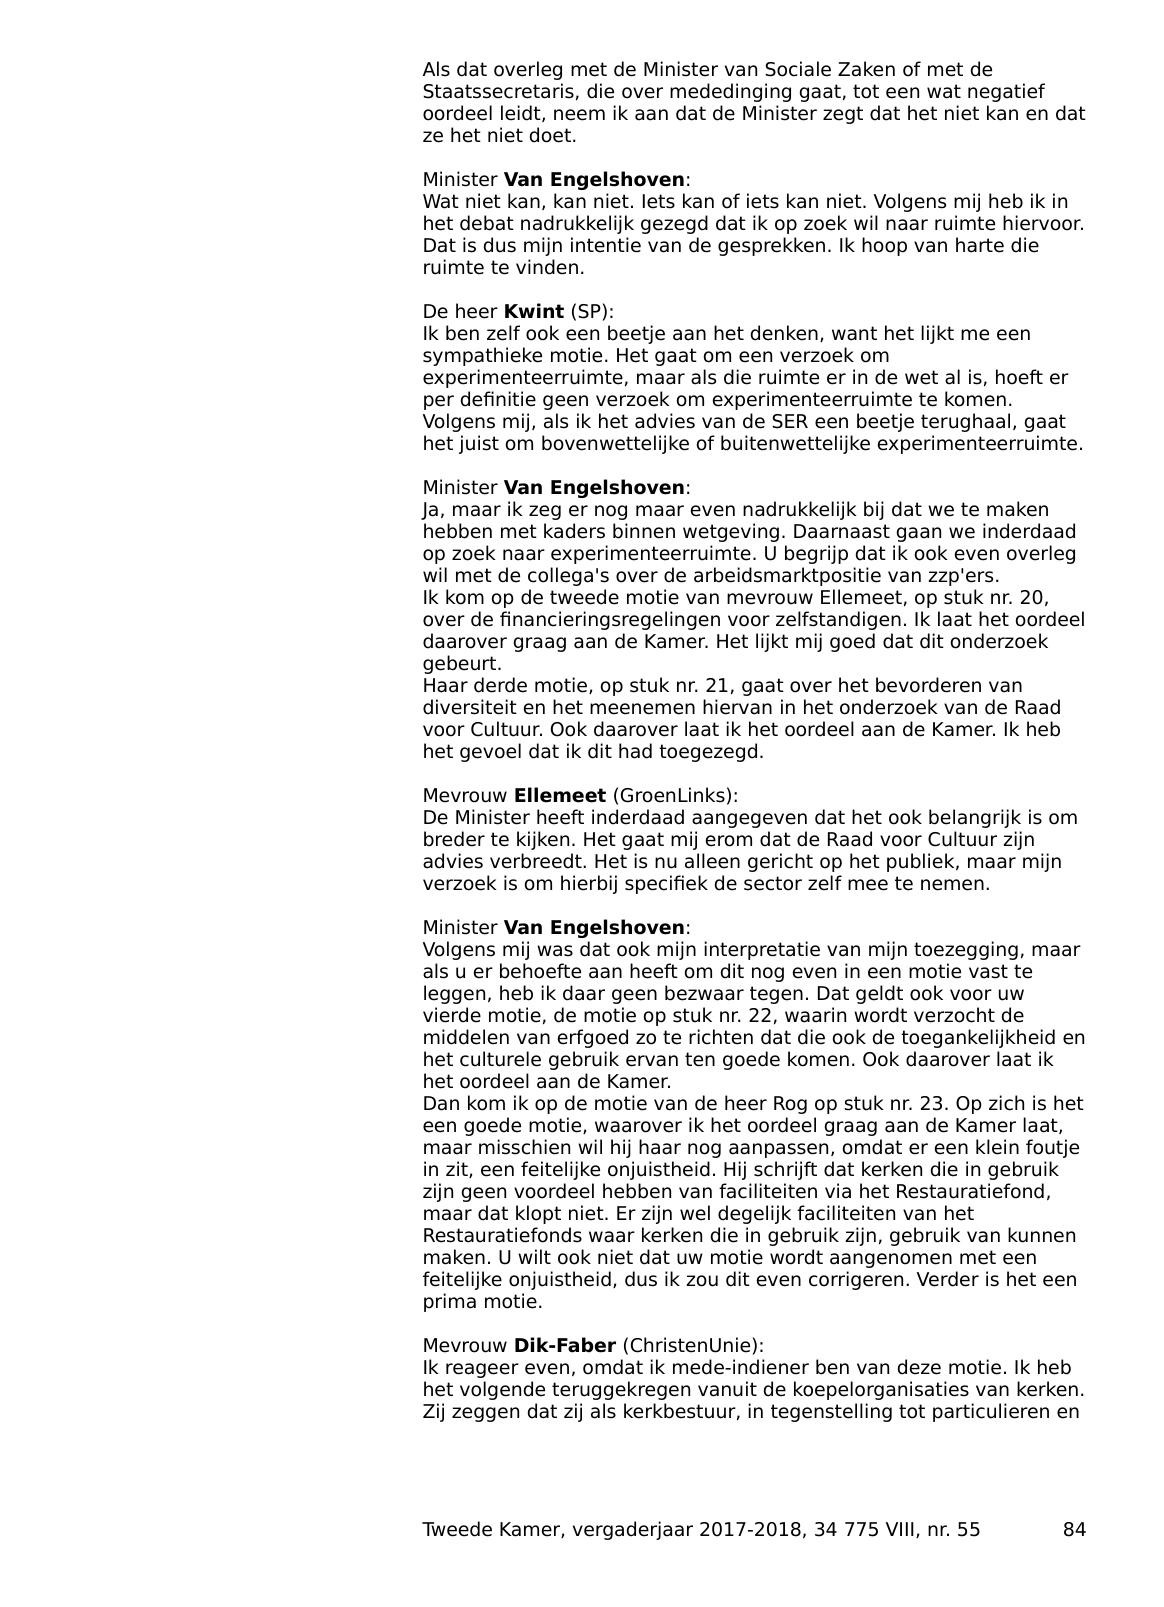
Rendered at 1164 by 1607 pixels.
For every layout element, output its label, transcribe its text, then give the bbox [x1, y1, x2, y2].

text Haar derde motie, op stuk nr. 21, gaat over het bevorderen van diversiteit en het meenemen hiervan in het onderzoek van de Raad voor Cultuur. Ook daarover laat ik het oordeel aan de Kamer. Ik heb het gevoel dat ik dit had toegezegd. [422, 675, 1087, 763]
text Minister Van Engelshoven: [422, 169, 1087, 191]
text Ik ben zelf ook een beetje aan het denken, want het lijkt me een sympathieke motie. Het gaat om een verzoek om experimenteerruimte, maar als die ruimte er in de wet al is, hoeft er per definitie geen verzoek om experimenteerruimte te komen. Volgens mij, als ik het advies van de SER een beetje terughaal, gaat het juist om bovenwettelijke of buitenwettelijke experimenteerruimte. [422, 323, 1087, 455]
text Wat niet kan, kan niet. Iets kan of iets kan niet. Volgens mij heb ik in het debat nadrukkelijk gezegd dat ik op zoek wil naar ruimte hiervoor. Dat is dus mijn intentie van de gesprekken. Ik hoop van harte die ruimte te vinden. [422, 191, 1087, 279]
text Minister Van Engelshoven: [422, 917, 1087, 939]
text Volgens mij was dat ook mijn interpretatie van mijn toezegging, maar als u er behoefte aan heeft om dit nog even in een motie vast te leggen, heb ik daar geen bezwaar tegen. Dat geldt ook voor uw vierde motie, de motie op stuk nr. 22, waarin wordt verzocht de middelen van erfgoed zo te richten dat die ook de toegankelijkheid en het culturele gebruik ervan ten goede komen. Ook daarover laat ik het oordeel aan de Kamer. [422, 939, 1087, 1093]
text Mevrouw Ellemeet (GroenLinks): [422, 785, 1087, 807]
text Mevrouw Dik-Faber (ChristenUnie): [422, 1335, 1087, 1357]
text Ja, maar ik zeg er nog maar even nadrukkelijk bij dat we te maken hebben met kaders binnen wetgeving. Daarnaast gaan we inderdaad op zoek naar experimenteerruimte. U begrijp dat ik ook even overleg wil met de collega's over de arbeidsmarktpositie van zzp'ers. [422, 499, 1087, 587]
text Ik kom op de tweede motie van mevrouw Ellemeet, op stuk nr. 20, over de financieringsregelingen voor zelfstandigen. Ik laat het oordeel daarover graag aan de Kamer. Het lijkt mij goed dat dit onderzoek gebeurt. [422, 587, 1087, 675]
text De heer Kwint (SP): [422, 301, 1087, 323]
text De Minister heeft inderdaad aangegeven dat het ook belangrijk is om breder te kijken. Het gaat mij erom dat de Raad voor Cultuur zijn advies verbreedt. Het is nu alleen gericht op het publiek, maar mijn verzoek is om hierbij specifiek de sector zelf mee te nemen. [422, 807, 1087, 895]
text Als dat overleg met de Minister van Sociale Zaken of met de Staatssecretaris, die over mededinging gaat, tot een wat negatief oordeel leidt, neem ik aan dat de Minister zegt dat het niet kan en dat ze het niet doet. [422, 59, 1087, 147]
text Dan kom ik op de motie van de heer Rog op stuk nr. 23. Op zich is het een goede motie, waarover ik het oordeel graag aan de Kamer laat, maar misschien wil hij haar nog aanpassen, omdat er een klein foutje in zit, een feitelijke onjuistheid. Hij schrijft dat kerken die in gebruik zijn geen voordeel hebben van faciliteiten via het Restauratiefond, maar dat klopt niet. Er zijn wel degelijk faciliteiten van het Restauratiefonds waar kerken die in gebruik zijn, gebruik van kunnen maken. U wilt ook niet dat uw motie wordt aangenomen met een feitelijke onjuistheid, dus ik zou dit even corrigeren. Verder is het een prima motie. [422, 1093, 1087, 1313]
text Minister Van Engelshoven: [422, 477, 1087, 499]
text Ik reageer even, omdat ik mede-indiener ben van deze motie. Ik heb het volgende teruggekregen vanuit de koepelorganisaties van kerken. Zij zeggen dat zij als kerkbestuur, in tegenstelling tot particulieren en [422, 1357, 1087, 1423]
